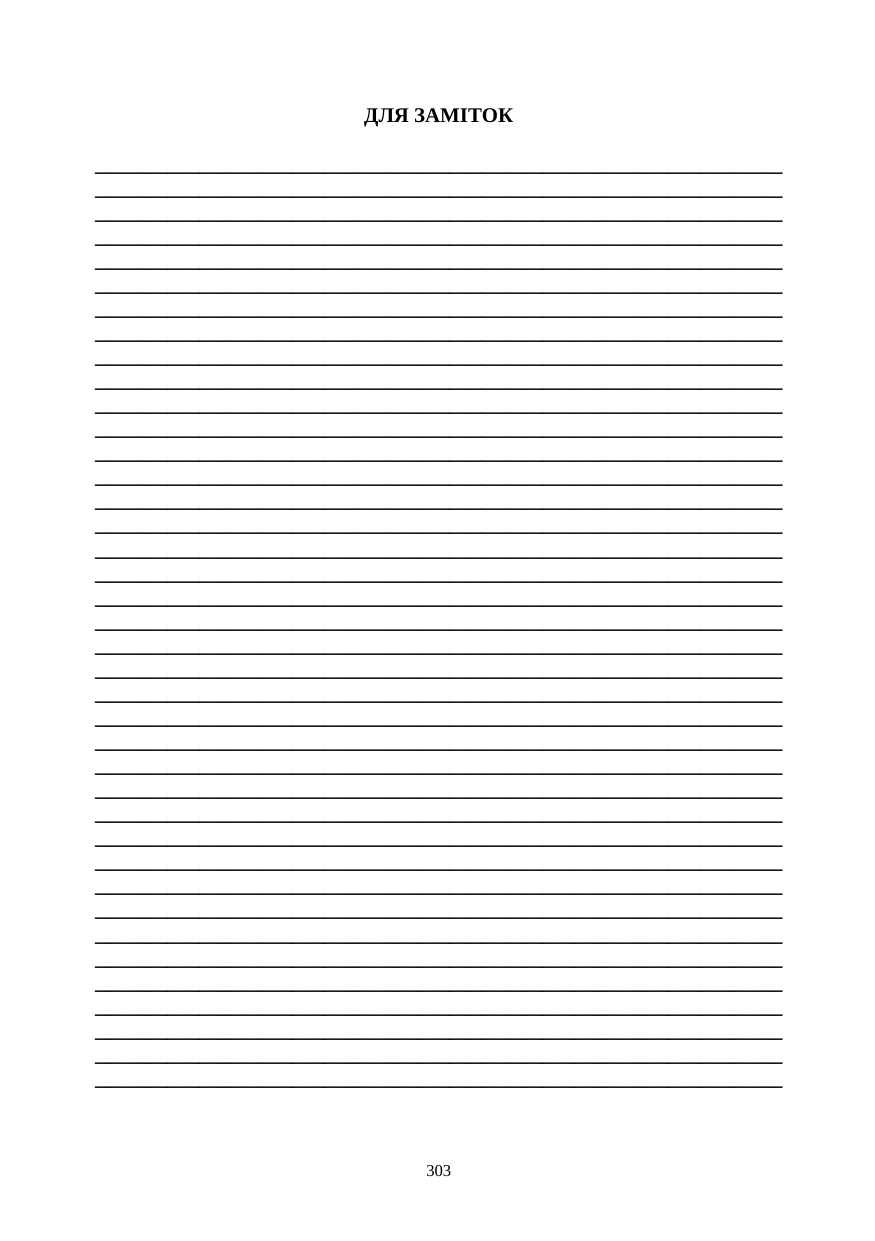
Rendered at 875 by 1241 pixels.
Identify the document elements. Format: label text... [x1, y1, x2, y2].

text ДЛЯ ЗАМІТОК [94, 103, 782, 127]
text __________________________________________________________________________________________________________________________________________________________________________________________________________________________________________________________________________________________________________________________________________ [94, 657, 782, 777]
text ______________________________________________________________________________________________________________________________________________________________________________________________________ [94, 1018, 782, 1090]
text __________________________________________________________________________________________________________________________________________________________________________________________________________________________________________________________________________________________________________________________________________ [94, 897, 782, 1018]
text __________________________________________________________________________________________________________________________________________________________________________________________________________________________________________________________________________________________________________________________________________ [94, 416, 782, 536]
text __________________________________________________________________________________________________________________________________________________________________________________________________________________________________________________________________________________________________________________________________________ [94, 777, 782, 897]
text __________________________________________________________________________________________________________________________________________________________________________________________________________________________________________________________________________________________________________________________________________ [94, 536, 782, 657]
text ______________________________________________________________________________________________________________________________________________________________________________________________________________________________________________________________________________________________________________________________________________________________________________________________________________________________________________________________________________________________________________________________________________________________________________________________________________________________________________________________________________________________________________________________________________________ [94, 151, 782, 416]
